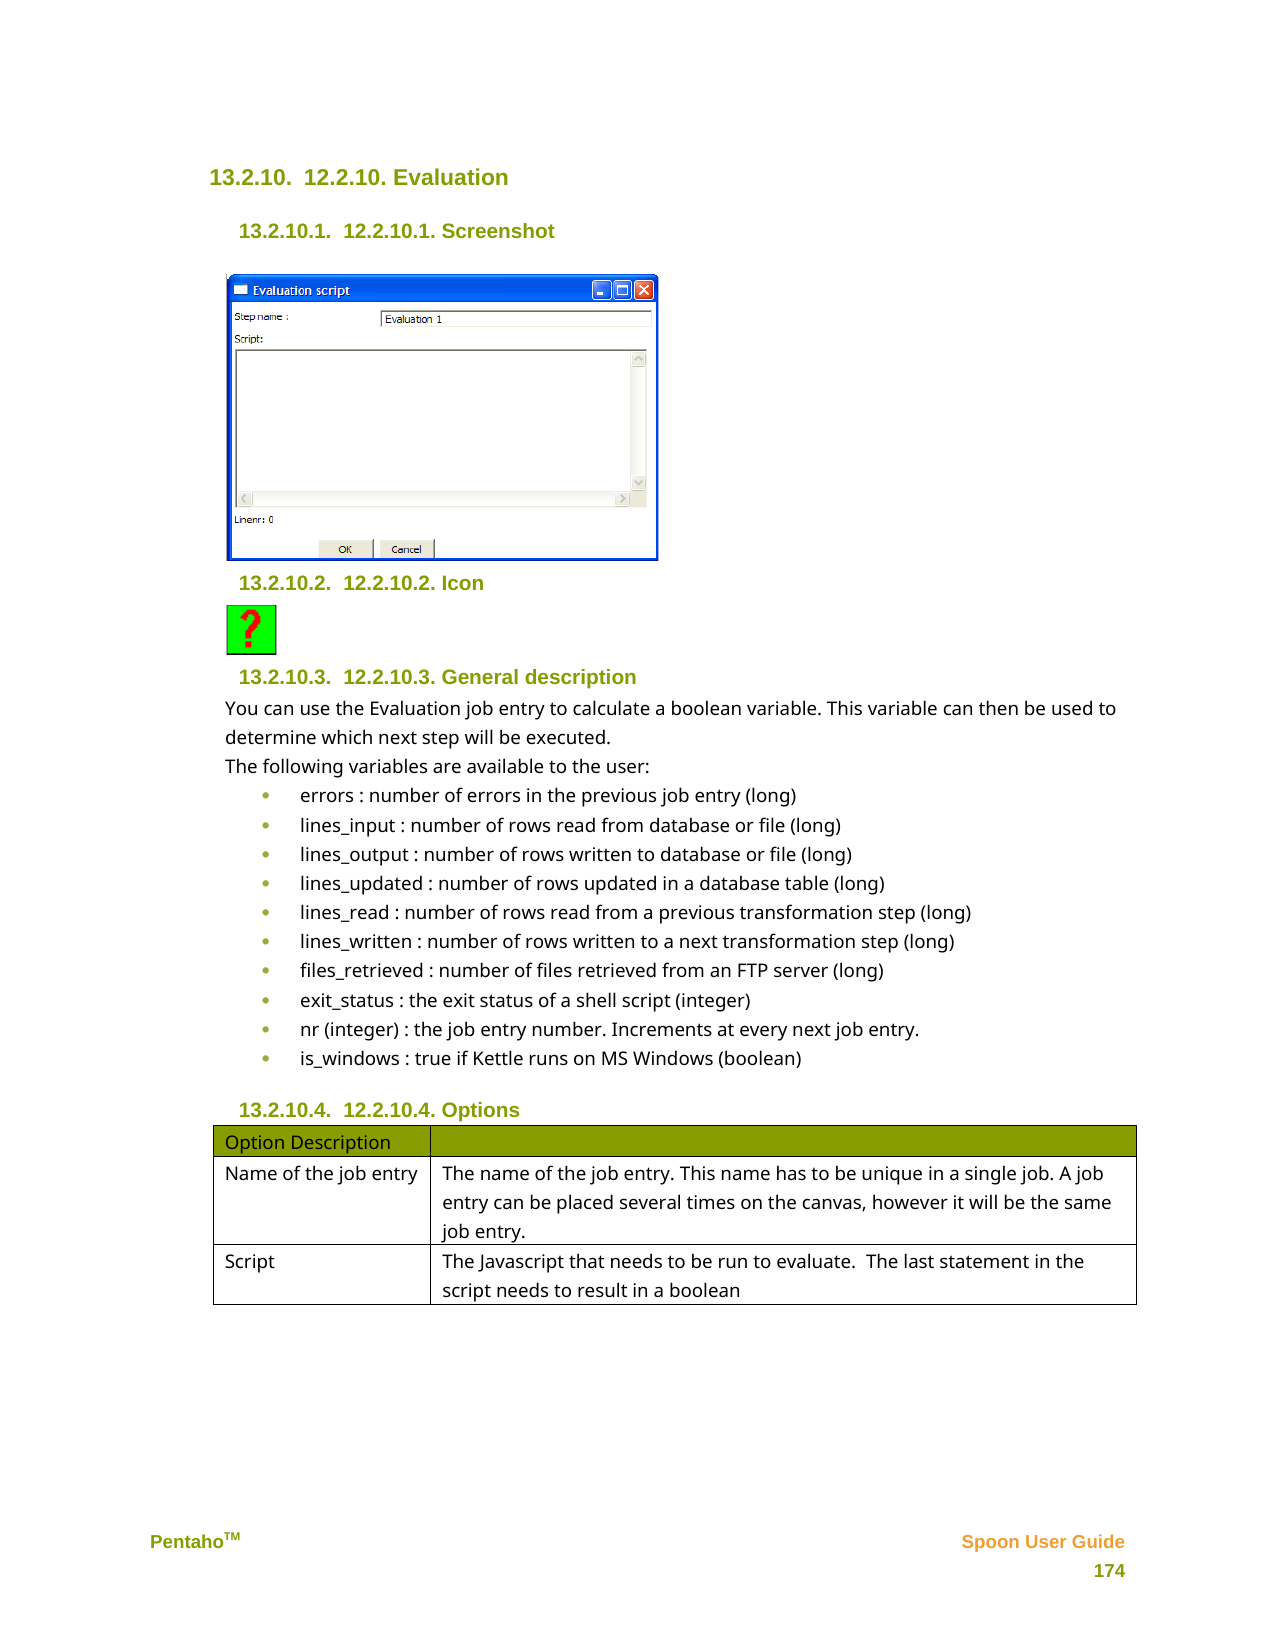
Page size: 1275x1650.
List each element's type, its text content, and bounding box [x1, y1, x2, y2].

text You can use the Evaluation job entry to calculate a boolean variable. This variable can then be used to determine which next step will be executed. [225, 692, 1125, 750]
list files_retrieved : number of files retrieved from an FTP server (long) [262, 954, 1125, 984]
list lines_output : number of rows written to database or file (long) [262, 838, 1125, 867]
list lines_written : number of rows written to a next transformation step (long) [262, 925, 1125, 954]
subtitle 12.2.10.4. Options [239, 1090, 1125, 1125]
table_header [431, 1126, 1136, 1156]
list is_windows : true if Kettle runs on MS Windows (boolean) [262, 1042, 1125, 1071]
subtitle 12.2.10. Evaluation [209, 157, 1125, 192]
list errors : number of errors in the previous job entry (long) [262, 779, 1125, 809]
subtitle 12.2.10.2. Icon [239, 264, 1125, 597]
list exit_status : the exit status of a shell script (integer) [262, 984, 1125, 1013]
subtitle 12.2.10.1. Screenshot [239, 211, 1125, 246]
list lines_input : number of rows read from database or file (long) [262, 809, 1125, 838]
table_header Option Description [214, 1126, 430, 1156]
list nr (integer) : the job entry number. Increments at every next job entry. [262, 1013, 1125, 1042]
table_cell The Javascript that needs to be run to evaluate. The last statement in the script needs to result in a boolean [431, 1245, 1136, 1303]
subtitle 12.2.10.3. General description [239, 662, 1125, 691]
table_cell Script [214, 1245, 430, 1303]
table_cell Name of the job entry [214, 1157, 430, 1244]
table_cell The name of the job entry. This name has to be unique in a single job. A job entry can be placed several times on the canvas, however it will be the same job entry. [431, 1157, 1136, 1244]
list lines_updated : number of rows updated in a database table (long) [262, 867, 1125, 896]
list lines_read : number of rows read from a previous transformation step (long) [262, 896, 1125, 925]
picture [226, 605, 277, 655]
text The following variables are available to the user: [225, 750, 1125, 779]
